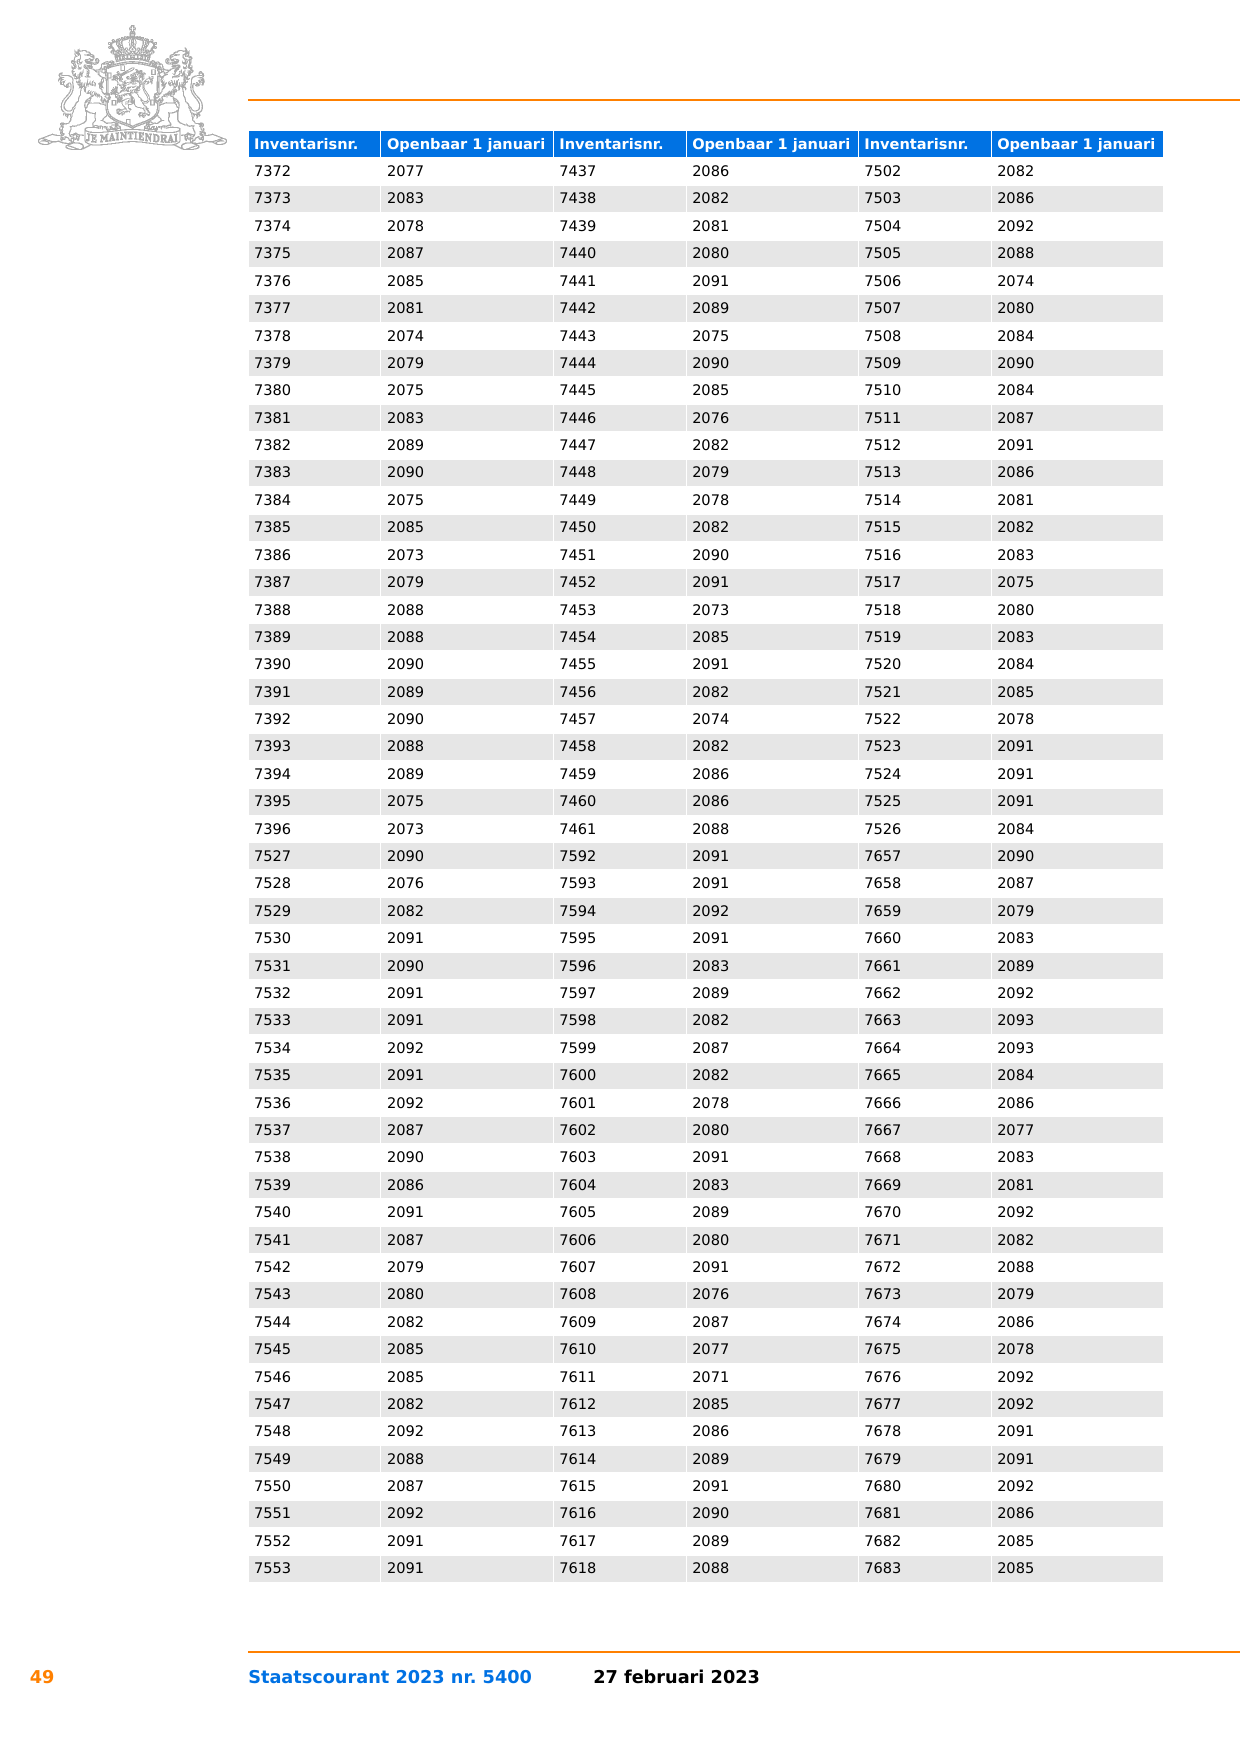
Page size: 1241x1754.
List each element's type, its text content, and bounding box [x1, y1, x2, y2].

table_cell 7599 [554, 1035, 686, 1061]
table_cell 7601 [554, 1090, 686, 1116]
table_cell 7667 [859, 1117, 991, 1143]
table_cell 2079 [381, 569, 553, 596]
table_cell 2083 [687, 1172, 858, 1198]
table_cell 7502 [859, 158, 991, 185]
table_cell 2088 [381, 1446, 553, 1472]
table_cell 7440 [554, 241, 686, 267]
table_cell 2086 [992, 1501, 1163, 1527]
table_cell 7441 [554, 268, 686, 294]
table_cell 2082 [381, 1309, 553, 1335]
table_cell 7675 [859, 1336, 991, 1363]
table_cell 7373 [249, 186, 380, 212]
table_cell 2071 [687, 1364, 858, 1390]
table_cell 7546 [249, 1364, 380, 1390]
table_cell 7534 [249, 1035, 380, 1061]
table_cell 2082 [381, 898, 553, 924]
table_cell 7536 [249, 1090, 380, 1116]
table_cell 7439 [554, 213, 686, 239]
table_cell 2082 [687, 734, 858, 760]
table_cell 7526 [859, 816, 991, 842]
table_cell 2091 [381, 1199, 553, 1226]
table_cell 7443 [554, 323, 686, 349]
table_cell 2078 [992, 1336, 1163, 1363]
table_cell 7450 [554, 515, 686, 541]
table_cell 7600 [554, 1063, 686, 1089]
table_cell 7374 [249, 213, 380, 239]
table_cell 7518 [859, 597, 991, 623]
table_cell 7381 [249, 405, 380, 431]
table_cell 2085 [992, 679, 1163, 705]
table_cell 2088 [687, 1556, 858, 1582]
table_cell 7592 [554, 843, 686, 869]
table_cell 2092 [992, 213, 1163, 239]
table_cell 2086 [992, 1090, 1163, 1116]
table_cell 2090 [381, 953, 553, 979]
table_cell 2093 [992, 1008, 1163, 1034]
table_cell 2074 [992, 268, 1163, 294]
table_cell 2083 [381, 405, 553, 431]
table_cell 2092 [992, 1473, 1163, 1500]
table_cell 7537 [249, 1117, 380, 1143]
table_cell 2090 [992, 843, 1163, 869]
table_cell 7445 [554, 378, 686, 404]
table_cell 2082 [992, 158, 1163, 185]
table_cell 7454 [554, 624, 686, 650]
table_cell 2089 [992, 953, 1163, 979]
table_cell 7671 [859, 1227, 991, 1253]
table_cell 2087 [381, 241, 553, 267]
table_cell 7533 [249, 1008, 380, 1034]
table_cell 7379 [249, 350, 380, 376]
table_cell 2091 [992, 1446, 1163, 1472]
table_cell 7516 [859, 542, 991, 568]
table_header Inventarisnr. [859, 131, 991, 157]
table_cell 7598 [554, 1008, 686, 1034]
table_cell 7531 [249, 953, 380, 979]
table_cell 7614 [554, 1446, 686, 1472]
table_cell 2085 [687, 378, 858, 404]
table_cell 2091 [992, 761, 1163, 787]
table_cell 7594 [554, 898, 686, 924]
table_cell 7676 [859, 1364, 991, 1390]
table_cell 2078 [687, 1090, 858, 1116]
table_cell 2079 [381, 350, 553, 376]
table_cell 2091 [687, 1473, 858, 1500]
table_cell 2091 [687, 1145, 858, 1171]
table_cell 7597 [554, 980, 686, 1007]
table_cell 7659 [859, 898, 991, 924]
table_cell 2083 [992, 1145, 1163, 1171]
table_cell 2081 [687, 213, 858, 239]
table_cell 7511 [859, 405, 991, 431]
table_cell 7512 [859, 432, 991, 459]
table_cell 7544 [249, 1309, 380, 1335]
table_cell 7394 [249, 761, 380, 787]
table_cell 7666 [859, 1090, 991, 1116]
table_cell 2088 [687, 816, 858, 842]
table_cell 7451 [554, 542, 686, 568]
table_cell 2079 [687, 460, 858, 486]
table_cell 2082 [687, 679, 858, 705]
table_cell 2086 [687, 1419, 858, 1445]
table_cell 7461 [554, 816, 686, 842]
table_cell 7545 [249, 1336, 380, 1363]
table_cell 2074 [381, 323, 553, 349]
table_cell 7661 [859, 953, 991, 979]
table_cell 7508 [859, 323, 991, 349]
table_cell 2085 [992, 1556, 1163, 1582]
table_cell 2084 [992, 378, 1163, 404]
table_cell 2087 [381, 1227, 553, 1253]
table_cell 2082 [687, 1063, 858, 1089]
table_cell 2092 [992, 980, 1163, 1007]
table_cell 7593 [554, 871, 686, 897]
table_cell 2085 [381, 515, 553, 541]
table_cell 7535 [249, 1063, 380, 1089]
table_cell 2075 [992, 569, 1163, 596]
table_cell 7670 [859, 1199, 991, 1226]
table_cell 2090 [687, 350, 858, 376]
table_cell 7665 [859, 1063, 991, 1089]
table_cell 2075 [381, 378, 553, 404]
table_cell 7608 [554, 1282, 686, 1308]
table_cell 2080 [992, 295, 1163, 322]
table_cell 7552 [249, 1528, 380, 1554]
table_cell 2088 [381, 734, 553, 760]
table_cell 2091 [687, 651, 858, 678]
table_cell 2081 [381, 295, 553, 322]
table_cell 2092 [992, 1199, 1163, 1226]
table_cell 2084 [992, 651, 1163, 678]
table_header Inventarisnr. [554, 131, 686, 157]
table_cell 7524 [859, 761, 991, 787]
table_cell 7680 [859, 1473, 991, 1500]
picture [38, 25, 227, 150]
table_header Openbaar 1 januari [687, 131, 858, 157]
table_cell 2089 [381, 679, 553, 705]
table_cell 7449 [554, 487, 686, 513]
table_cell 2078 [992, 706, 1163, 733]
table_cell 2086 [381, 1172, 553, 1198]
table_cell 7539 [249, 1172, 380, 1198]
table_cell 2088 [992, 241, 1163, 267]
table_cell 7458 [554, 734, 686, 760]
table_cell 2092 [381, 1035, 553, 1061]
table_cell 7664 [859, 1035, 991, 1061]
table_cell 7380 [249, 378, 380, 404]
table_cell 2080 [687, 241, 858, 267]
table_cell 2084 [992, 323, 1163, 349]
table_cell 2092 [687, 898, 858, 924]
table_cell 2074 [687, 706, 858, 733]
table_cell 7376 [249, 268, 380, 294]
table_cell 2073 [381, 816, 553, 842]
table_cell 7681 [859, 1501, 991, 1527]
table_cell 2091 [992, 789, 1163, 815]
table_cell 7505 [859, 241, 991, 267]
table_cell 2082 [381, 1391, 553, 1417]
table_cell 2075 [381, 789, 553, 815]
table_cell 7388 [249, 597, 380, 623]
table_cell 7668 [859, 1145, 991, 1171]
table_cell 2081 [992, 1172, 1163, 1198]
table_cell 7509 [859, 350, 991, 376]
table_cell 2091 [687, 1254, 858, 1281]
table_cell 7442 [554, 295, 686, 322]
table_cell 2079 [992, 898, 1163, 924]
table_cell 7604 [554, 1172, 686, 1198]
table_cell 7517 [859, 569, 991, 596]
table_cell 2086 [992, 186, 1163, 212]
table_cell 7460 [554, 789, 686, 815]
table_cell 7657 [859, 843, 991, 869]
table_cell 7542 [249, 1254, 380, 1281]
table_cell 7610 [554, 1336, 686, 1363]
table_cell 7390 [249, 651, 380, 678]
table_cell 2080 [992, 597, 1163, 623]
table_cell 7602 [554, 1117, 686, 1143]
table_cell 7385 [249, 515, 380, 541]
table_cell 2077 [687, 1336, 858, 1363]
table_cell 7549 [249, 1446, 380, 1472]
table_cell 7393 [249, 734, 380, 760]
table_cell 2083 [992, 542, 1163, 568]
table_cell 2087 [992, 871, 1163, 897]
table_cell 2082 [687, 1008, 858, 1034]
table_cell 7504 [859, 213, 991, 239]
table_cell 7663 [859, 1008, 991, 1034]
table_cell 2092 [992, 1391, 1163, 1417]
table_cell 2082 [992, 1227, 1163, 1253]
table_cell 2076 [687, 405, 858, 431]
table_cell 2085 [687, 1391, 858, 1417]
table_cell 7606 [554, 1227, 686, 1253]
table_header Openbaar 1 januari [381, 131, 553, 157]
table_cell 2089 [687, 295, 858, 322]
table_cell 2089 [687, 1199, 858, 1226]
table_cell 7506 [859, 268, 991, 294]
table_cell 2091 [992, 1419, 1163, 1445]
table_cell 2091 [381, 1528, 553, 1554]
table_cell 7541 [249, 1227, 380, 1253]
table_cell 7448 [554, 460, 686, 486]
table_cell 2073 [381, 542, 553, 568]
table_cell 7603 [554, 1145, 686, 1171]
table_cell 2088 [992, 1254, 1163, 1281]
table_cell 7515 [859, 515, 991, 541]
table_cell 7529 [249, 898, 380, 924]
table_cell 2091 [687, 925, 858, 952]
table_cell 7389 [249, 624, 380, 650]
table_cell 7605 [554, 1199, 686, 1226]
table_cell 7596 [554, 953, 686, 979]
table_cell 7438 [554, 186, 686, 212]
table_cell 2091 [687, 843, 858, 869]
table_cell 2089 [381, 432, 553, 459]
table_cell 7383 [249, 460, 380, 486]
table_cell 2091 [381, 925, 553, 952]
table_cell 2086 [992, 460, 1163, 486]
table_cell 2086 [992, 1309, 1163, 1335]
table_cell 2084 [992, 1063, 1163, 1089]
table_cell 2082 [687, 515, 858, 541]
table_cell 7519 [859, 624, 991, 650]
table_cell 2085 [381, 268, 553, 294]
table_cell 2090 [687, 1501, 858, 1527]
table_header Inventarisnr. [249, 131, 380, 157]
table_cell 7677 [859, 1391, 991, 1417]
table_cell 2085 [687, 624, 858, 650]
table_cell 7532 [249, 980, 380, 1007]
table_cell 7538 [249, 1145, 380, 1171]
table_cell 2091 [687, 871, 858, 897]
table_cell 7618 [554, 1556, 686, 1582]
table_cell 7513 [859, 460, 991, 486]
table_cell 2088 [381, 624, 553, 650]
table_cell 2073 [687, 597, 858, 623]
table_cell 7525 [859, 789, 991, 815]
table_cell 2092 [381, 1090, 553, 1116]
table_cell 2083 [992, 624, 1163, 650]
table_cell 7527 [249, 843, 380, 869]
table_cell 2080 [687, 1227, 858, 1253]
table_cell 7523 [859, 734, 991, 760]
table_cell 2091 [992, 432, 1163, 459]
table_cell 7553 [249, 1556, 380, 1582]
table_header Openbaar 1 januari [992, 131, 1163, 157]
table_cell 2078 [381, 213, 553, 239]
table_cell 7507 [859, 295, 991, 322]
table_cell 2082 [687, 186, 858, 212]
table_cell 7617 [554, 1528, 686, 1554]
table_cell 7673 [859, 1282, 991, 1308]
table_cell 7658 [859, 871, 991, 897]
table_cell 2089 [687, 980, 858, 1007]
table_cell 2077 [992, 1117, 1163, 1143]
table_cell 2076 [381, 871, 553, 897]
table_cell 7514 [859, 487, 991, 513]
table_cell 7551 [249, 1501, 380, 1527]
table_cell 2082 [687, 432, 858, 459]
table_cell 2077 [381, 158, 553, 185]
table_cell 2085 [381, 1336, 553, 1363]
table_cell 2091 [381, 1008, 553, 1034]
table_cell 7615 [554, 1473, 686, 1500]
table_cell 2083 [687, 953, 858, 979]
table_cell 2085 [381, 1364, 553, 1390]
table_cell 2080 [687, 1117, 858, 1143]
table_cell 7662 [859, 980, 991, 1007]
table_cell 7679 [859, 1446, 991, 1472]
table_cell 2087 [687, 1309, 858, 1335]
table_cell 2091 [687, 569, 858, 596]
table_cell 2089 [687, 1528, 858, 1554]
table_cell 7548 [249, 1419, 380, 1445]
table_cell 7392 [249, 706, 380, 733]
table_cell 7540 [249, 1199, 380, 1226]
table_cell 2092 [992, 1364, 1163, 1390]
table_cell 7391 [249, 679, 380, 705]
table_cell 2085 [992, 1528, 1163, 1554]
table_cell 7613 [554, 1419, 686, 1445]
table_cell 2090 [381, 1145, 553, 1171]
table_cell 2086 [687, 158, 858, 185]
table_cell 7547 [249, 1391, 380, 1417]
table_cell 7387 [249, 569, 380, 596]
table_cell 2090 [381, 706, 553, 733]
table_cell 7447 [554, 432, 686, 459]
table_cell 7384 [249, 487, 380, 513]
table_cell 2080 [381, 1282, 553, 1308]
table_cell 7452 [554, 569, 686, 596]
table_cell 2078 [687, 487, 858, 513]
table_cell 7437 [554, 158, 686, 185]
table_cell 2089 [381, 761, 553, 787]
table_cell 7683 [859, 1556, 991, 1582]
table_cell 2075 [687, 323, 858, 349]
table_cell 2091 [381, 1556, 553, 1582]
table_cell 2083 [381, 186, 553, 212]
table_cell 7372 [249, 158, 380, 185]
table_cell 2087 [381, 1473, 553, 1500]
table_cell 2083 [992, 925, 1163, 952]
table_cell 2089 [687, 1446, 858, 1472]
table_cell 2090 [381, 843, 553, 869]
table_cell 2086 [687, 761, 858, 787]
table_cell 2076 [687, 1282, 858, 1308]
table_cell 2087 [992, 405, 1163, 431]
table_cell 2090 [381, 460, 553, 486]
table_cell 7543 [249, 1282, 380, 1308]
table_cell 7377 [249, 295, 380, 322]
table_cell 2091 [687, 268, 858, 294]
table_cell 7521 [859, 679, 991, 705]
table_cell 2088 [381, 597, 553, 623]
table_cell 7375 [249, 241, 380, 267]
table_cell 7528 [249, 871, 380, 897]
table_cell 7395 [249, 789, 380, 815]
table_cell 2091 [992, 734, 1163, 760]
table_cell 7459 [554, 761, 686, 787]
table_cell 7386 [249, 542, 380, 568]
table_cell 2091 [381, 980, 553, 1007]
table_cell 7669 [859, 1172, 991, 1198]
table_cell 7444 [554, 350, 686, 376]
table_cell 7609 [554, 1309, 686, 1335]
table_cell 7503 [859, 186, 991, 212]
table_cell 7607 [554, 1254, 686, 1281]
table_cell 2087 [687, 1035, 858, 1061]
table_cell 7611 [554, 1364, 686, 1390]
table_cell 7672 [859, 1254, 991, 1281]
table_cell 2075 [381, 487, 553, 513]
table_cell 2092 [381, 1501, 553, 1527]
table_cell 2079 [381, 1254, 553, 1281]
table_cell 7520 [859, 651, 991, 678]
table_cell 7674 [859, 1309, 991, 1335]
table_cell 7682 [859, 1528, 991, 1554]
table_cell 7382 [249, 432, 380, 459]
table_cell 7678 [859, 1419, 991, 1445]
table_cell 2086 [687, 789, 858, 815]
table_cell 2090 [992, 350, 1163, 376]
table_cell 7550 [249, 1473, 380, 1500]
table_cell 7378 [249, 323, 380, 349]
table_cell 7396 [249, 816, 380, 842]
table_cell 2090 [381, 651, 553, 678]
table_cell 7660 [859, 925, 991, 952]
table_cell 7455 [554, 651, 686, 678]
table_cell 7456 [554, 679, 686, 705]
table_cell 2081 [992, 487, 1163, 513]
table_cell 7530 [249, 925, 380, 952]
table_cell 7612 [554, 1391, 686, 1417]
table_cell 7510 [859, 378, 991, 404]
table_cell 7522 [859, 706, 991, 733]
table_cell 2082 [992, 515, 1163, 541]
table_cell 2079 [992, 1282, 1163, 1308]
table_cell 2092 [381, 1419, 553, 1445]
table_cell 2087 [381, 1117, 553, 1143]
table_cell 7616 [554, 1501, 686, 1527]
table_cell 2084 [992, 816, 1163, 842]
table_cell 2093 [992, 1035, 1163, 1061]
table_cell 2090 [687, 542, 858, 568]
table_cell 7595 [554, 925, 686, 952]
table_cell 2091 [381, 1063, 553, 1089]
table_cell 7453 [554, 597, 686, 623]
table_cell 7446 [554, 405, 686, 431]
table_cell 7457 [554, 706, 686, 733]
